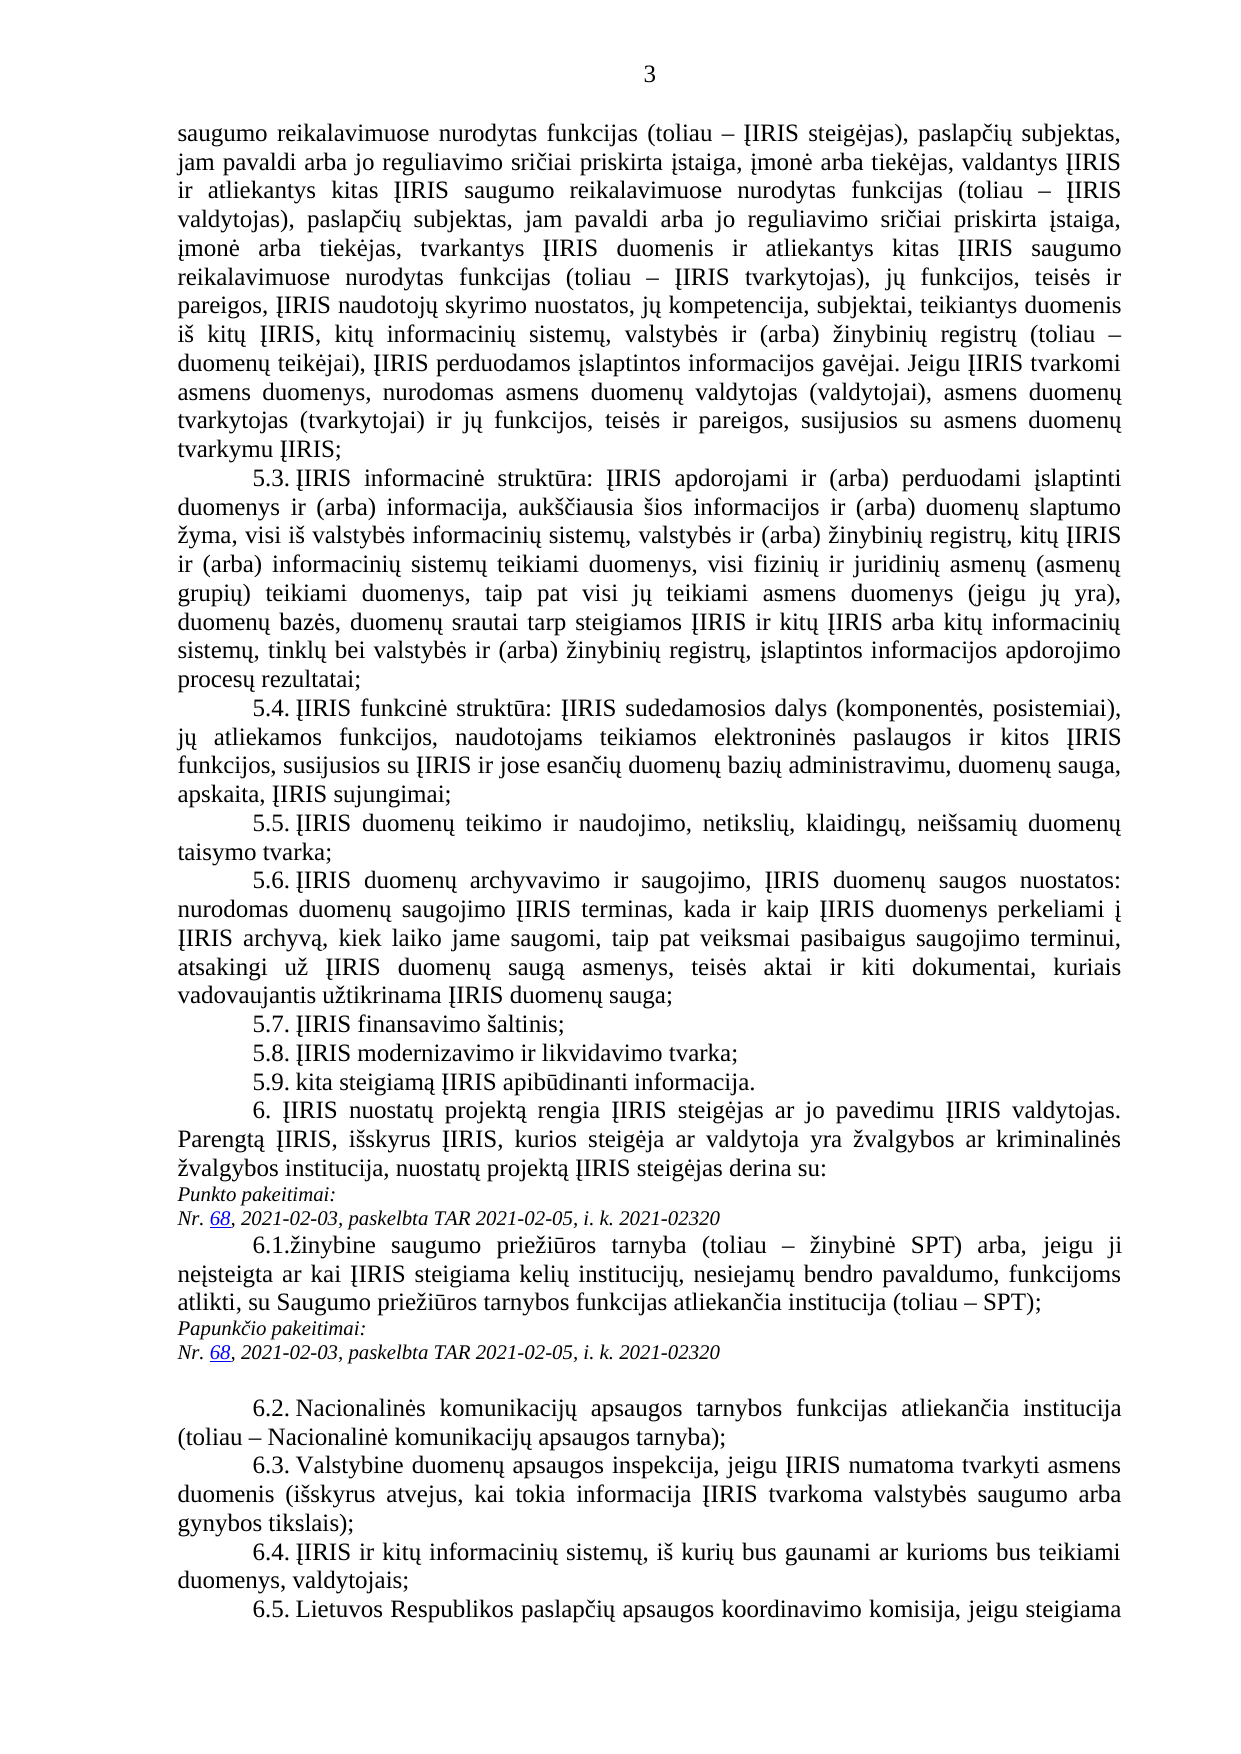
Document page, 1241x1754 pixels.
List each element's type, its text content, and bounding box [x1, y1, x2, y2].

text 5.3. ĮIRIS informacinė struktūra: ĮIRIS apdorojami ir (arba) perduodami įslaptinti duomenys ir (arba) informacija, aukščiausia šios informacijos ir (arba) duomenų slaptumo žyma, visi iš valstybės informacinių sistemų, valstybės ir (arba) žinybinių registrų, kitų ĮIRIS ir (arba) informacinių sistemų teikiami duomenys, visi fizinių ir juridinių asmenų (asmenų grupių) teikiami duomenys, taip pat visi jų teikiami asmens duomenys (jeigu jų yra), duomenų bazės, duomenų srautai tarp steigiamos ĮIRIS ir kitų ĮIRIS arba kitų informacinių sistemų, tinklų bei valstybės ir (arba) žinybinių registrų, įslaptintos informacijos apdorojimo procesų rezultatai; [177, 463, 1122, 693]
text Nr. 68, 2021-02-03, paskelbta TAR 2021-02-05, i. k. 2021-02320 [177, 1206, 1122, 1230]
text 6. ĮIRIS nuostatų projektą rengia ĮIRIS steigėjas ar jo pavedimu ĮIRIS valdytojas. Parengtą ĮIRIS, išskyrus ĮIRIS, kurios steigėja ar valdytoja yra žvalgybos ar kriminalinės žvalgybos institucija, nuostatų projektą ĮIRIS steigėjas derina su: [177, 1096, 1122, 1182]
text 6.1.žinybine saugumo priežiūros tarnyba (toliau – žinybinė SPT) arba, jeigu ji neįsteigta ar kai ĮIRIS steigiama kelių institucijų, nesiejamų bendro pavaldumo, funkcijoms atlikti, su Saugumo priežiūros tarnybos funkcijas atliekančia institucija (toliau – SPT); [177, 1230, 1122, 1316]
text 5.6. ĮIRIS duomenų archyvavimo ir saugojimo, ĮIRIS duomenų saugos nuostatos: nurodomas duomenų saugojimo ĮIRIS terminas, kada ir kaip ĮIRIS duomenys perkeliami į ĮIRIS archyvą, kiek laiko jame saugomi, taip pat veiksmai pasibaigus saugojimo terminui, atsakingi už ĮIRIS duomenų saugą asmenys, teisės aktai ir kiti dokumentai, kuriais vadovaujantis užtikrinama ĮIRIS duomenų sauga; [177, 866, 1122, 1009]
text 5.9. kita steigiamą ĮIRIS apibūdinanti informacija. [177, 1067, 1122, 1096]
text Nr. 68, 2021-02-03, paskelbta TAR 2021-02-05, i. k. 2021-02320 [177, 1340, 1122, 1364]
text Punkto pakeitimai: [177, 1182, 1122, 1206]
text 5.4. ĮIRIS funkcinė struktūra: ĮIRIS sudedamosios dalys (komponentės, posistemiai), jų atliekamos funkcijos, naudotojams teikiamos elektroninės paslaugos ir kitos ĮIRIS funkcijos, susijusios su ĮIRIS ir jose esančių duomenų bazių administravimu, duomenų sauga, apskaita, ĮIRIS sujungimai; [177, 693, 1122, 808]
text Papunkčio pakeitimai: [177, 1316, 1122, 1340]
text 5.7. ĮIRIS finansavimo šaltinis; [177, 1009, 1122, 1038]
text 5.8. ĮIRIS modernizavimo ir likvidavimo tvarka; [177, 1038, 1122, 1067]
text 6.3. Valstybine duomenų apsaugos inspekcija, jeigu ĮIRIS numatoma tvarkyti asmens duomenis (išskyrus atvejus, kai tokia informacija ĮIRIS tvarkoma valstybės saugumo arba gynybos tikslais); [177, 1451, 1122, 1537]
text 6.4. ĮIRIS ir kitų informacinių sistemų, iš kurių bus gaunami ar kurioms bus teikiami duomenys, valdytojais; [177, 1537, 1122, 1594]
text saugumo reikalavimuose nurodytas funkcijas (toliau – ĮIRIS steigėjas), paslapčių subjektas, jam pavaldi arba jo reguliavimo sričiai priskirta įstaiga, įmonė arba tiekėjas, valdantys ĮIRIS ir atliekantys kitas ĮIRIS saugumo reikalavimuose nurodytas funkcijas (toliau – ĮIRIS valdytojas), paslapčių subjektas, jam pavaldi arba jo reguliavimo sričiai priskirta įstaiga, įmonė arba tiekėjas, tvarkantys ĮIRIS duomenis ir atliekantys kitas ĮIRIS saugumo reikalavimuose nurodytas funkcijas (toliau – ĮIRIS tvarkytojas), jų funkcijos, teisės ir pareigos, ĮIRIS naudotojų skyrimo nuostatos, jų kompetencija, subjektai, teikiantys duomenis iš kitų ĮIRIS, kitų informacinių sistemų, valstybės ir (arba) žinybinių registrų (toliau – duomenų teikėjai), ĮIRIS perduodamos įslaptintos informacijos gavėjai. Jeigu ĮIRIS tvarkomi asmens duomenys, nurodomas asmens duomenų valdytojas (valdytojai), asmens duomenų tvarkytojas (tvarkytojai) ir jų funkcijos, teisės ir pareigos, susijusios su asmens duomenų tvarkymu ĮIRIS; [177, 118, 1122, 463]
text 5.5. ĮIRIS duomenų teikimo ir naudojimo, netikslių, klaidingų, neišsamių duomenų taisymo tvarka; [177, 808, 1122, 866]
text 6.2. Nacionalinės komunikacijų apsaugos tarnybos funkcijas atliekančia institucija (toliau – Nacionalinė komunikacijų apsaugos tarnyba); [177, 1393, 1122, 1451]
text 6.5. Lietuvos Respublikos paslapčių apsaugos koordinavimo komisija, jeigu steigiama [177, 1594, 1122, 1623]
